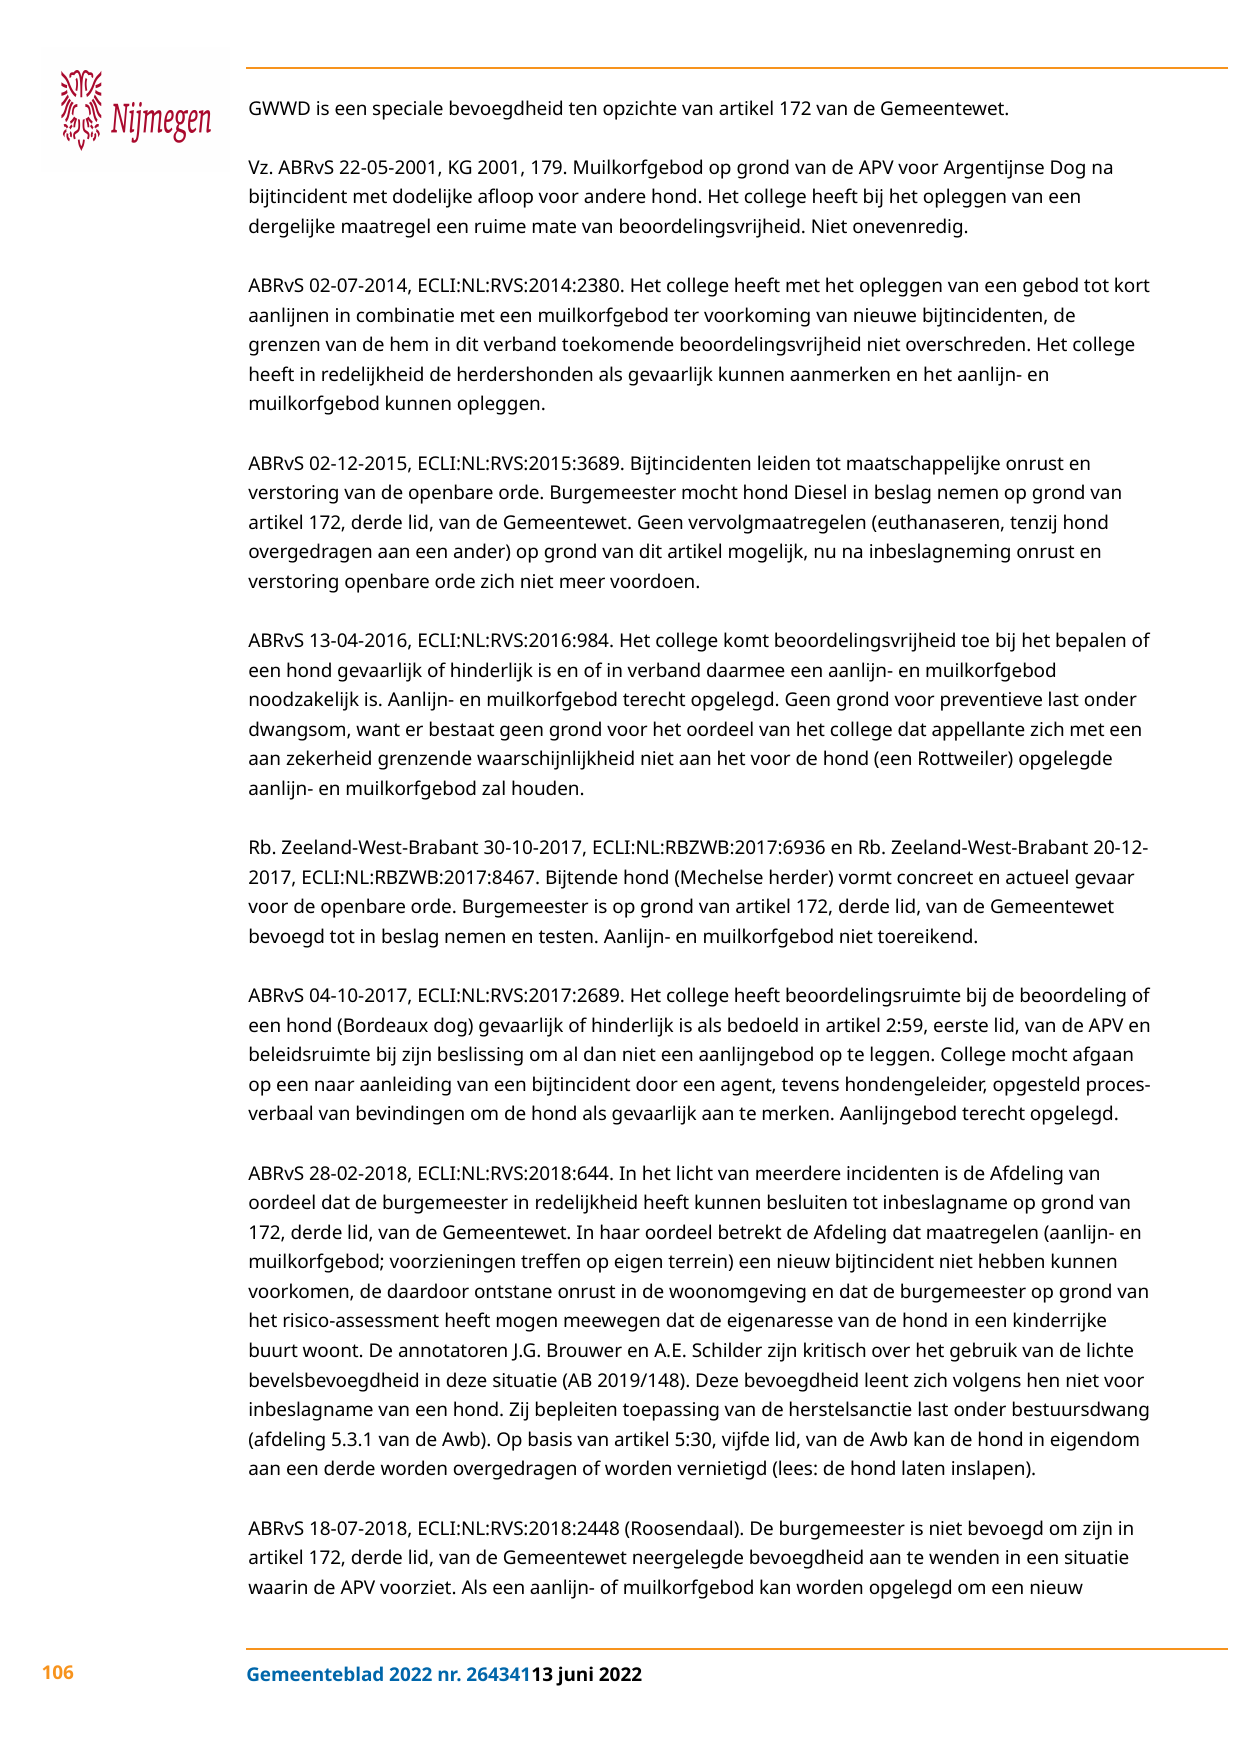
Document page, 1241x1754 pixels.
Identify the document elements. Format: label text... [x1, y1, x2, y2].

picture [41, 47, 231, 172]
text Vz. ABRvS 22-05-2001, KG 2001, 179. Muilkorfgebod op grond van de APV voor Argentijnse Dog na bijtincident met dodelijke afloop voor andere hond. Het college heeft bij het opleggen van een dergelijke maatregel een ruime mate van beoordelingsvrijheid. Niet onevenredig. [248, 154, 1152, 239]
text ABRvS 02-12-2015, ECLI:NL:RVS:2015:3689. Bijtincidenten leiden tot maatschappelijke onrust en verstoring van de openbare orde. Burgemeester mocht hond Diesel in beslag nemen op grond van artikel 172, derde lid, van de Gemeentewet. Geen vervolgmaatregelen (euthanaseren, tenzij hond overgedragen aan een ander) op grond van dit artikel mogelijk, nu na inbeslagneming onrust en verstoring openbare orde zich niet meer voordoen. [248, 450, 1152, 594]
text ABRvS 04-10-2017, ECLI:NL:RVS:2017:2689. Het college heeft beoordelingsruimte bij de beoordeling of een hond (Bordeaux dog) gevaarlijk of hinderlijk is als bedoeld in artikel 2:59, eerste lid, van de APV en beleidsruimte bij zijn beslissing om al dan niet een aanlijngebod op te leggen. College mocht afgaan op een naar aanleiding van een bijtincident door een agent, tevens hondengeleider, opgesteld proces-verbaal van bevindingen om de hond als gevaarlijk aan te merken. Aanlijngebod terecht opgelegd. [248, 982, 1152, 1126]
text ABRvS 18-07-2018, ECLI:NL:RVS:2018:2448 (Roosendaal). De burgemeester is niet bevoegd om zijn in artikel 172, derde lid, van de Gemeentewet neergelegde bevoegdheid aan te wenden in een situatie waarin de APV voorziet. Als een aanlijn- of muilkorfgebod kan worden opgelegd om een nieuw [248, 1515, 1152, 1600]
text ABRvS 02-07-2014, ECLI:NL:RVS:2014:2380. Het college heeft met het opleggen van een gebod tot kort aanlijnen in combinatie met een muilkorfgebod ter voorkoming van nieuwe bijtincidenten, de grenzen van de hem in dit verband toekomende beoordelingsvrijheid niet overschreden. Het college heeft in redelijkheid de herdershonden als gevaarlijk kunnen aanmerken en het aanlijn- en muilkorfgebod kunnen opleggen. [248, 272, 1152, 416]
text ABRvS 28-02-2018, ECLI:NL:RVS:2018:644. In het licht van meerdere incidenten is de Afdeling van oordeel dat de burgemeester in redelijkheid heeft kunnen besluiten tot inbeslagname op grond van 172, derde lid, van de Gemeentewet. In haar oordeel betrekt de Afdeling dat maatregelen (aanlijn- en muilkorfgebod; voorzieningen treffen op eigen terrein) een nieuw bijtincident niet hebben kunnen voorkomen, de daardoor ontstane onrust in de woonomgeving en dat de burgemeester op grond van het risico-assessment heeft mogen meewegen dat de eigenaresse van de hond in een kinderrijke buurt woont. De annotatoren J.G. Brouwer en A.E. Schilder zijn kritisch over het gebruik van de lichte bevelsbevoegdheid in deze situatie (AB 2019/148). Deze bevoegdheid leent zich volgens hen niet voor inbeslagname van een hond. Zij bepleiten toepassing van de herstelsanctie last onder bestuursdwang (afdeling 5.3.1 van de Awb). Op basis van artikel 5:30, vijfde lid, van de Awb kan de hond in eigendom aan een derde worden overgedragen of worden vernietigd (lees: de hond laten inslapen). [248, 1160, 1152, 1481]
text Rb. Zeeland-West-Brabant 30-10-2017, ECLI:NL:RBZWB:2017:6936 en Rb. Zeeland-West-Brabant 20-12-2017, ECLI:NL:RBZWB:2017:8467. Bijtende hond (Mechelse herder) vormt concreet en actueel gevaar voor de openbare orde. Burgemeester is op grond van artikel 172, derde lid, van de Gemeentewet bevoegd tot in beslag nemen en testen. Aanlijn- en muilkorfgebod niet toereikend. [248, 834, 1152, 949]
text GWWD is een speciale bevoegdheid ten opzichte van artikel 172 van de Gemeentewet. [248, 95, 1152, 121]
text ABRvS 13-04-2016, ECLI:NL:RVS:2016:984. Het college komt beoordelingsvrijheid toe bij het bepalen of een hond gevaarlijk of hinderlijk is en of in verband daarmee een aanlijn- en muilkorfgebod noodzakelijk is. Aanlijn- en muilkorfgebod terecht opgelegd. Geen grond voor preventieve last onder dwangsom, want er bestaat geen grond voor het oordeel van het college dat appellante zich met een aan zekerheid grenzende waarschijnlijkheid niet aan het voor de hond (een Rottweiler) opgelegde aanlijn- en muilkorfgebod zal houden. [248, 627, 1152, 801]
